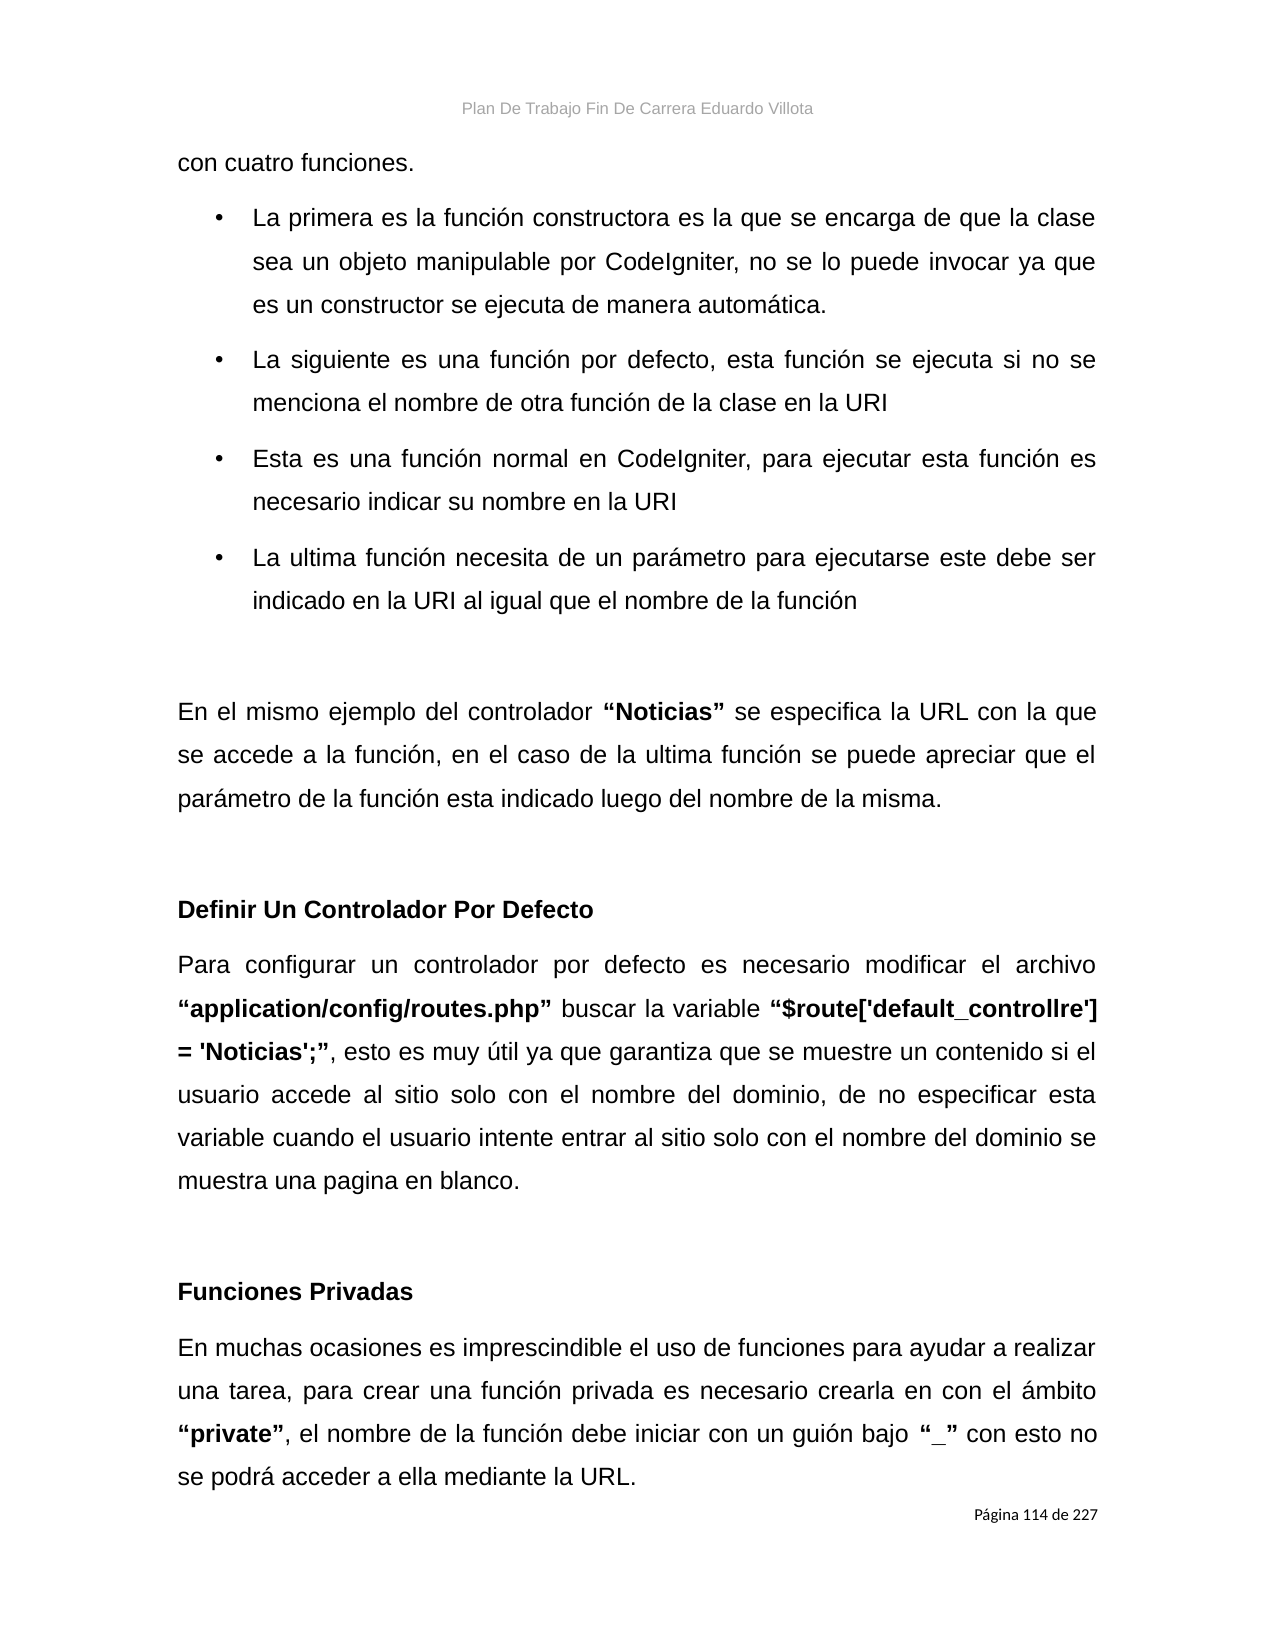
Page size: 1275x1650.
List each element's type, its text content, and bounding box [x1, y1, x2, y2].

text En muchas ocasiones es imprescindible el uso de funciones para ayudar a realizar una tarea, para crear una función privada es necesario crearla en con el ámbito “private”, el nombre de la función debe iniciar con un guión bajo “_” con esto no se podrá acceder a ella mediante la URL. [177, 1333, 1098, 1491]
text Definir Un Controlador Por Defecto [177, 895, 1098, 924]
text Para configurar un controlador por defecto es necesario modificar el archivo “application/config/routes.php” buscar la variable “$route['default_controllre'] = 'Noticias';”, esto es muy útil ya que garantiza que se muestre un contenido si el usuario accede al sitio solo con el nombre del dominio, de no especificar esta variable cuando el usuario intente entrar al sitio solo con el nombre del dominio se muestra una pagina en blanco. [177, 951, 1098, 1195]
list La ultima función necesita de un parámetro para ejecutarse este debe ser indicado en la URI al igual que el nombre de la función [215, 543, 1098, 615]
text con cuatro funciones. [177, 148, 1098, 176]
list Esta es una función normal en CodeIgniter, para ejecutar esta función es necesario indicar su nombre en la URI [215, 444, 1098, 516]
list La primera es la función constructora es la que se encarga de que la clase sea un objeto manipulable por CodeIgniter, no se lo puede invocar ya que es un constructor se ejecuta de manera automática. [215, 203, 1098, 318]
text Funciones Privadas [177, 1277, 1098, 1306]
text En el mismo ejemplo del controlador “Noticias” se especifica la URL con la que se accede a la función, en el caso de la ultima función se puede apreciar que el parámetro de la función esta indicado luego del nombre de la misma. [177, 697, 1098, 812]
list La siguiente es una función por defecto, esta función se ejecuta si no se menciona el nombre de otra función de la clase en la URI [215, 345, 1098, 417]
